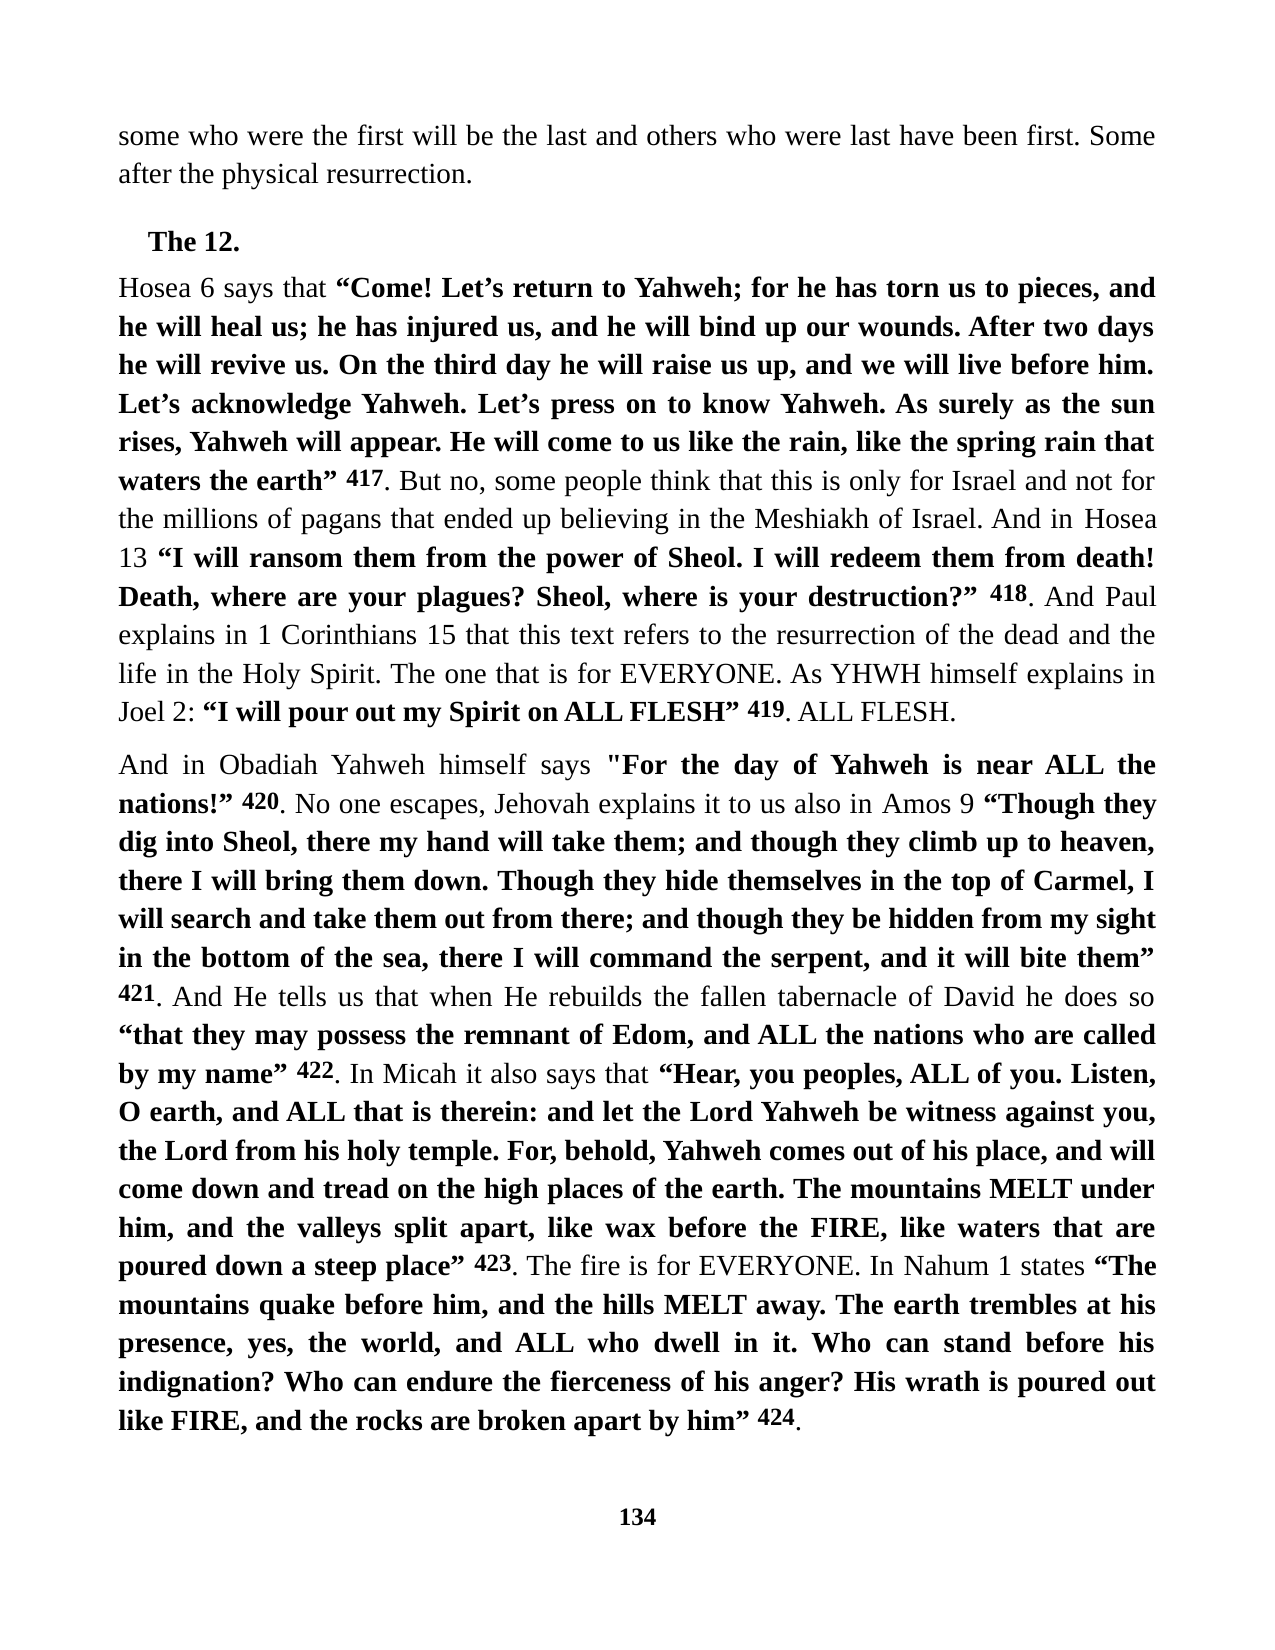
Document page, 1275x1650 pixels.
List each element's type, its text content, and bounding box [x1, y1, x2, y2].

text And in Obadiah Yahweh himself says "For the day of Yahweh is near ALL the nations!” . No one escapes, Jehovah explains it to us also in Amos 9 “Though they dig into Sheol, there my hand will take them; and though they climb up to heaven, there I will bring them down. Though they hide themselves in the top of Carmel, I will search and take them out from there; and though they be hidden from my sight in the bottom of the sea, there I will command the serpent, and it will bite them” . And He tells us that when He rebuilds the fallen tabernacle of David he does so “that they may possess the remnant of Edom, and ALL the nations who are called by my name” . In Micah it also says that “Hear, you peoples, ALL of you. Listen, O earth, and ALL that is therein: and let the Lord Yahweh be witness against you, the Lord from his holy temple. For, behold, Yahweh comes out of his place, and will come down and tread on the high places of the earth. The mountains MELT under him, and the valleys split apart, like wax before the FIRE, like waters that are poured down a steep place” . The fire is for EVERYONE. In Nahum 1 states “The mountains quake before him, and the hills MELT away. The earth trembles at his presence, yes, the world, and ALL who dwell in it. Who can stand before his indignation? Who can endure the fierceness of his anger? His wrath is poured out like FIRE, and the rocks are broken apart by him” . [118, 747, 1157, 1436]
text some who were the first will be the last and others who were last have been first. Some after the physical resurrection. [118, 118, 1157, 190]
subtitle The 12. [148, 224, 1157, 258]
text Hosea 6 says that “Come! Let’s return to Yahweh; for he has torn us to pieces, and he will heal us; he has injured us, and he will bind up our wounds. After two days he will revive us. On the third day he will raise us up, and we will live before him. Let’s acknowledge Yahweh. Let’s press on to know Yahweh. As surely as the sun rises, Yahweh will appear. He will come to us like the rain, like the spring rain that waters the earth” . But no, some people think that this is only for Israel and not for the millions of pagans that ended up believing in the Meshiakh of Israel. And in Hosea 13 “I will ransom them from the power of Sheol. I will redeem them from death! Death, where are your plagues? Sheol, where is your destruction?” . And Paul explains in 1 Corinthians 15 that this text refers to the resurrection of the dead and the life in the Holy Spirit. The one that is for EVERYONE. As YHWH himself explains in Joel 2: “I will pour out my Spirit on ALL FLESH” . ALL FLESH. [118, 270, 1157, 728]
